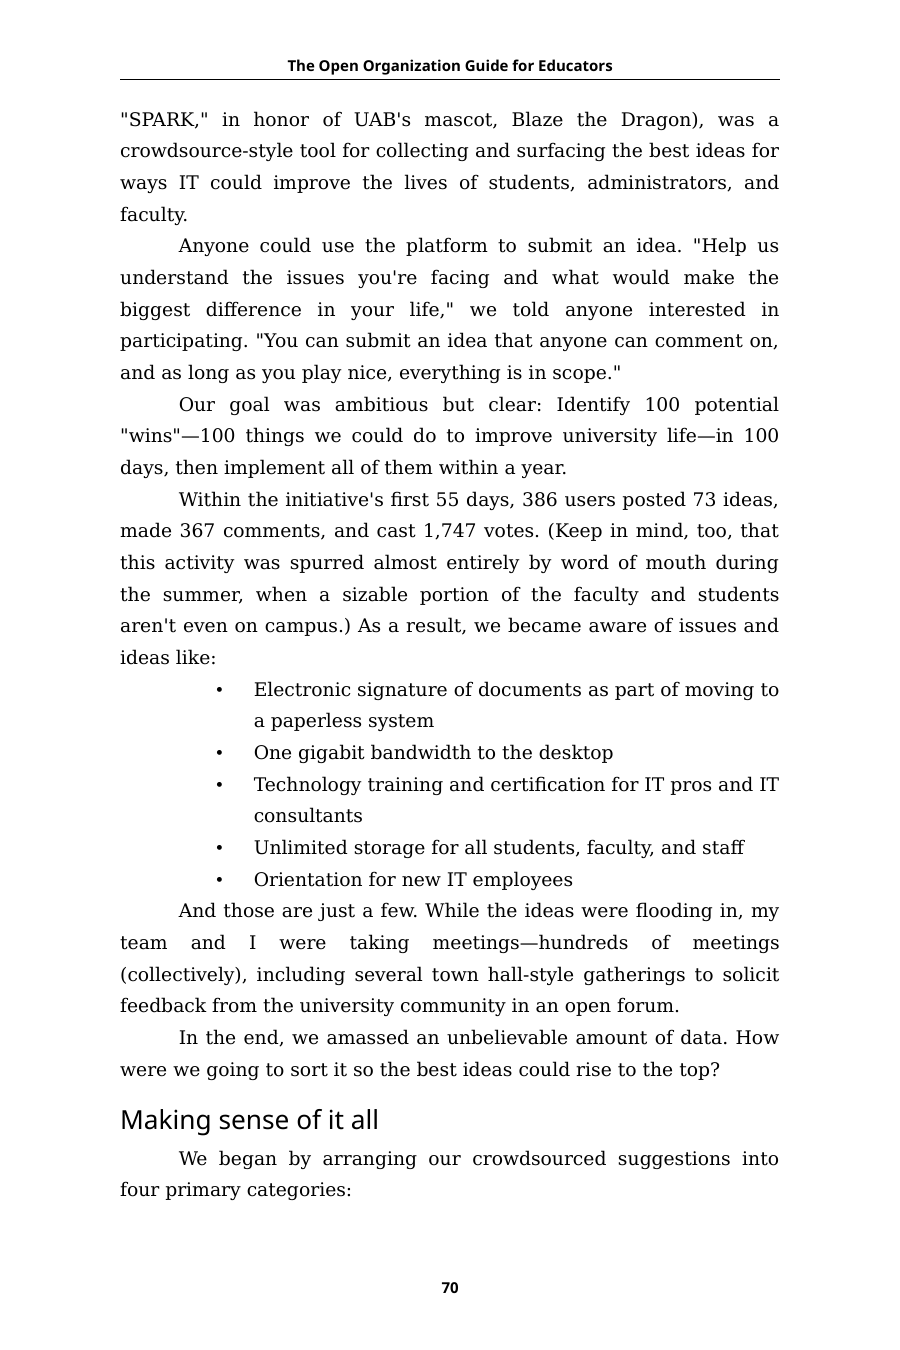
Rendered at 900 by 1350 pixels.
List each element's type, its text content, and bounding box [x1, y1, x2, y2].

list Technology training and certification for IT pros and IT consultants [216, 774, 780, 827]
text We began by arranging our crowdsourced suggestions into four primary categories: [120, 1148, 780, 1201]
text In the end, we amassed an unbelievable amount of data. How were we going to sort it so the best ideas could rise to the top? [120, 1027, 780, 1081]
list Unlimited storage for all students, faculty, and staff [216, 837, 780, 859]
list Electronic signature of documents as part of moving to a paperless system [216, 679, 780, 732]
list One gigabit bandwidth to the desktop [216, 742, 780, 764]
text Our goal was ambitious but clear: Identify 100 potential "wins"—100 things we could do to improve university life—in 100 days, then implement all of them within a year. [120, 394, 780, 479]
text Anyone could use the platform to submit an idea. "Help us understand the issues you're facing and what would make the biggest difference in your life," we told anyone interested in participating. "You can submit an idea that anyone can comment on, and as long as you play nice, everything is in scope." [120, 235, 780, 384]
text "SPARK," in honor of UAB's mascot, Blaze the Dragon), was a crowdsource-style tool for collecting and surfacing the best ideas for ways IT could improve the lives of students, administrators, and faculty. [120, 109, 780, 226]
text Within the initiative's first 55 days, 386 users posted 73 ideas, made 367 comments, and cast 1,747 votes. (Keep in mind, too, that this activity was spurred almost entirely by word of mouth during the summer, when a sizable portion of the faculty and students aren't even on campus.) As a result, we became aware of issues and ideas like: [120, 489, 780, 669]
text And those are just a few. While the ideas were flooding in, my team and I were taking meetings—hundreds of meetings (collectively), including several town hall-style gatherings to solicit feedback from the university community in an open forum. [120, 900, 780, 1017]
subtitle Making sense of it all [120, 1105, 780, 1135]
list Orientation for new IT employees [216, 869, 780, 891]
